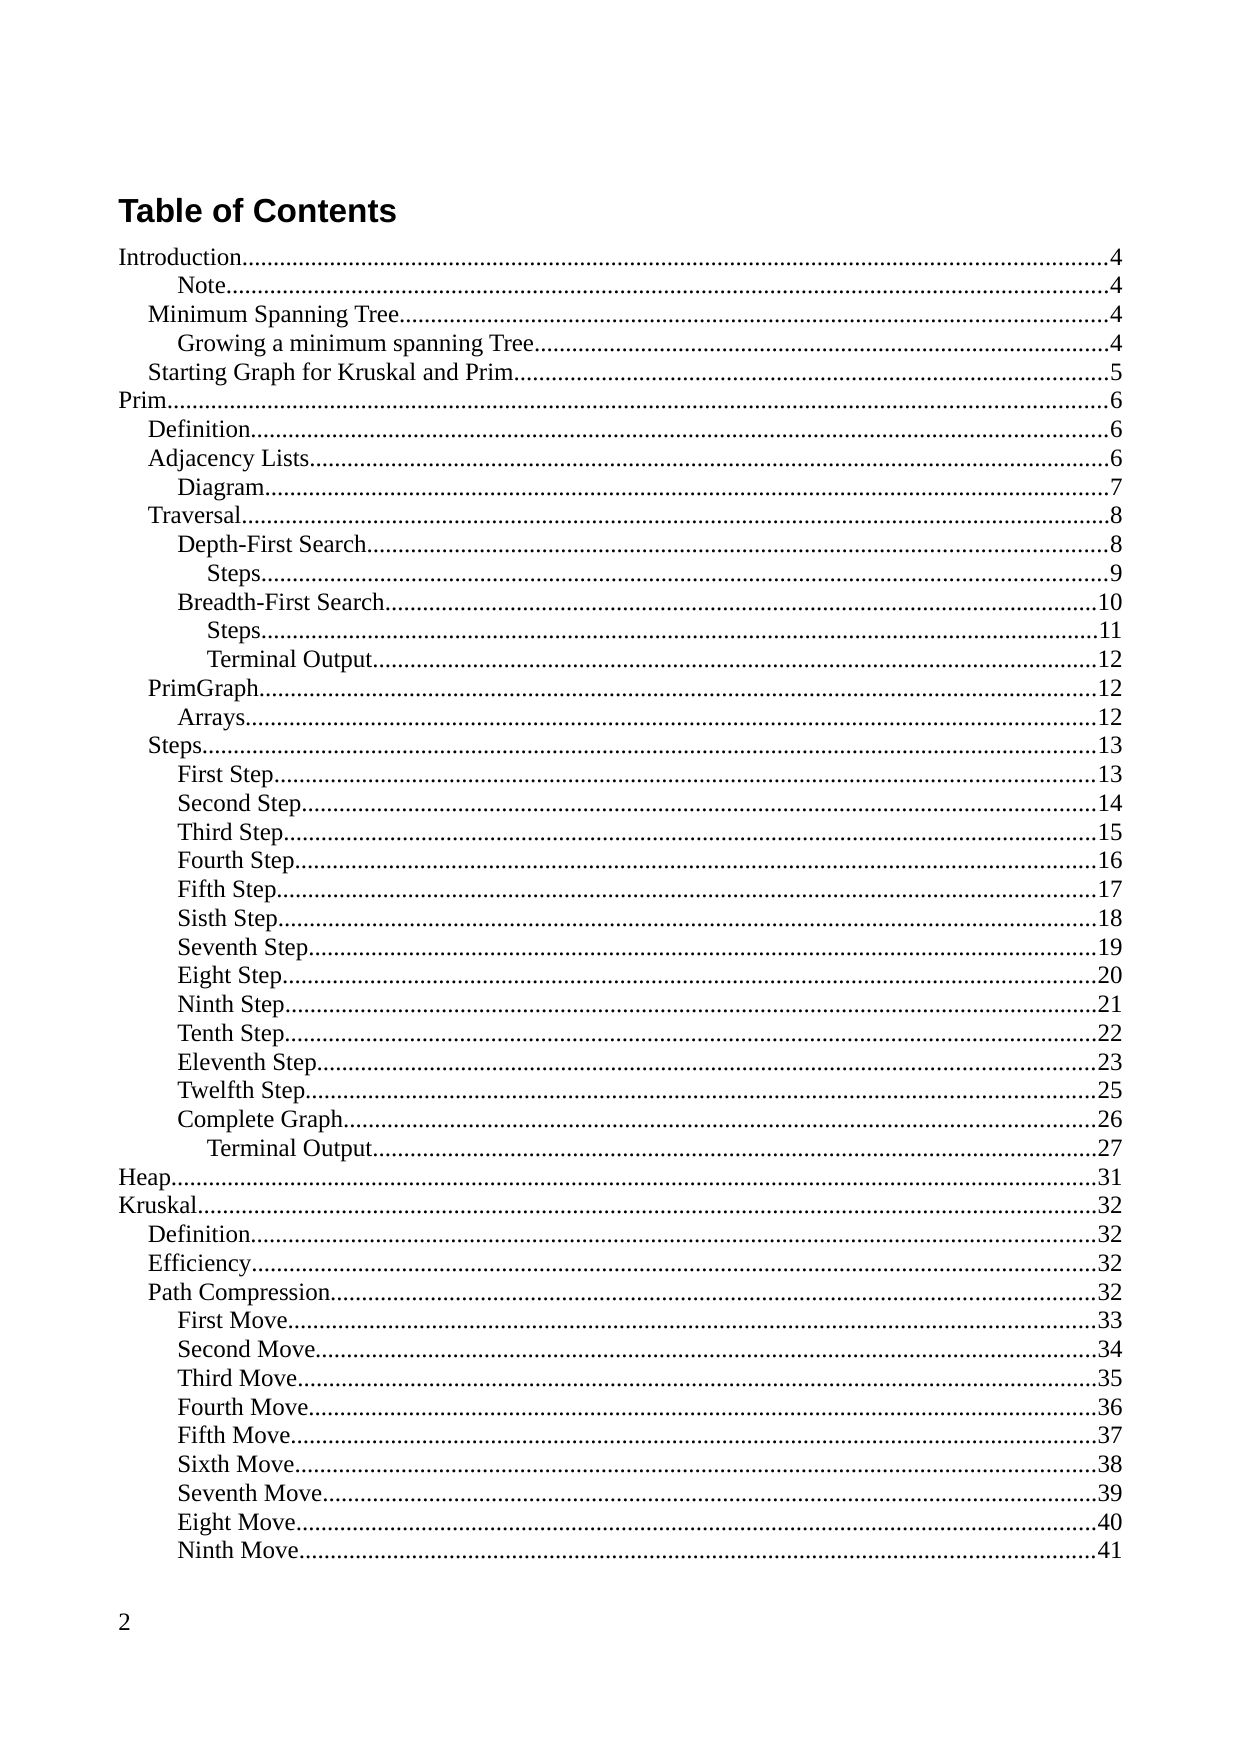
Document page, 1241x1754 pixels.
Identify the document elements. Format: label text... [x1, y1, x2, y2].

text Tenth Step 22 [177, 1018, 1122, 1047]
text Terminal Output 12 [207, 644, 1122, 673]
text Seventh Step 19 [177, 932, 1122, 960]
text Fifth Move 37 [177, 1420, 1122, 1449]
text Twelfth Step 25 [177, 1075, 1122, 1104]
text Ninth Step 21 [177, 989, 1122, 1018]
text Steps 9 [207, 558, 1122, 587]
text Heap 31 [118, 1162, 1122, 1190]
subtitle Table of Contents [118, 191, 1122, 229]
text PrimGraph 12 [148, 673, 1122, 702]
text Fourth Step 16 [177, 845, 1122, 874]
text Breadth-First Search 10 [177, 587, 1122, 615]
text Diagram 7 [177, 472, 1122, 500]
text Adjacency Lists 6 [148, 443, 1122, 472]
text Seventh Move 39 [177, 1478, 1122, 1507]
text Definition 6 [148, 414, 1122, 443]
text Fifth Step 17 [177, 874, 1122, 903]
text Eight Step 20 [177, 960, 1122, 989]
text Definition 32 [148, 1219, 1122, 1248]
text Eight Move 40 [177, 1507, 1122, 1535]
text Fourth Move 36 [177, 1392, 1122, 1420]
text Growing a minimum spanning Tree 4 [177, 328, 1122, 357]
text First Move 33 [177, 1305, 1122, 1334]
text First Step 13 [177, 759, 1122, 788]
text Kruskal 32 [118, 1190, 1122, 1219]
text Traversal 8 [148, 500, 1122, 529]
text Ninth Move 41 [177, 1535, 1122, 1564]
text Steps 11 [207, 615, 1122, 644]
text Complete Graph 26 [177, 1104, 1122, 1133]
text Starting Graph for Kruskal and Prim 5 [148, 357, 1122, 385]
text Depth-First Search 8 [177, 529, 1122, 558]
text Third Move 35 [177, 1363, 1122, 1392]
text Prim 6 [118, 385, 1122, 414]
text Arrays 12 [177, 702, 1122, 730]
text Efficiency 32 [148, 1248, 1122, 1277]
text Terminal Output 27 [207, 1133, 1122, 1162]
text Third Step 15 [177, 817, 1122, 845]
text Sisth Step 18 [177, 903, 1122, 932]
text Steps 13 [148, 730, 1122, 759]
text Introduction 4 [118, 242, 1122, 270]
text Sixth Move 38 [177, 1449, 1122, 1478]
text Second Move 34 [177, 1334, 1122, 1363]
text Second Step 14 [177, 788, 1122, 817]
text Note 4 [177, 270, 1122, 299]
text Path Compression 32 [148, 1277, 1122, 1305]
text Minimum Spanning Tree 4 [148, 299, 1122, 328]
text Eleventh Step 23 [177, 1047, 1122, 1075]
